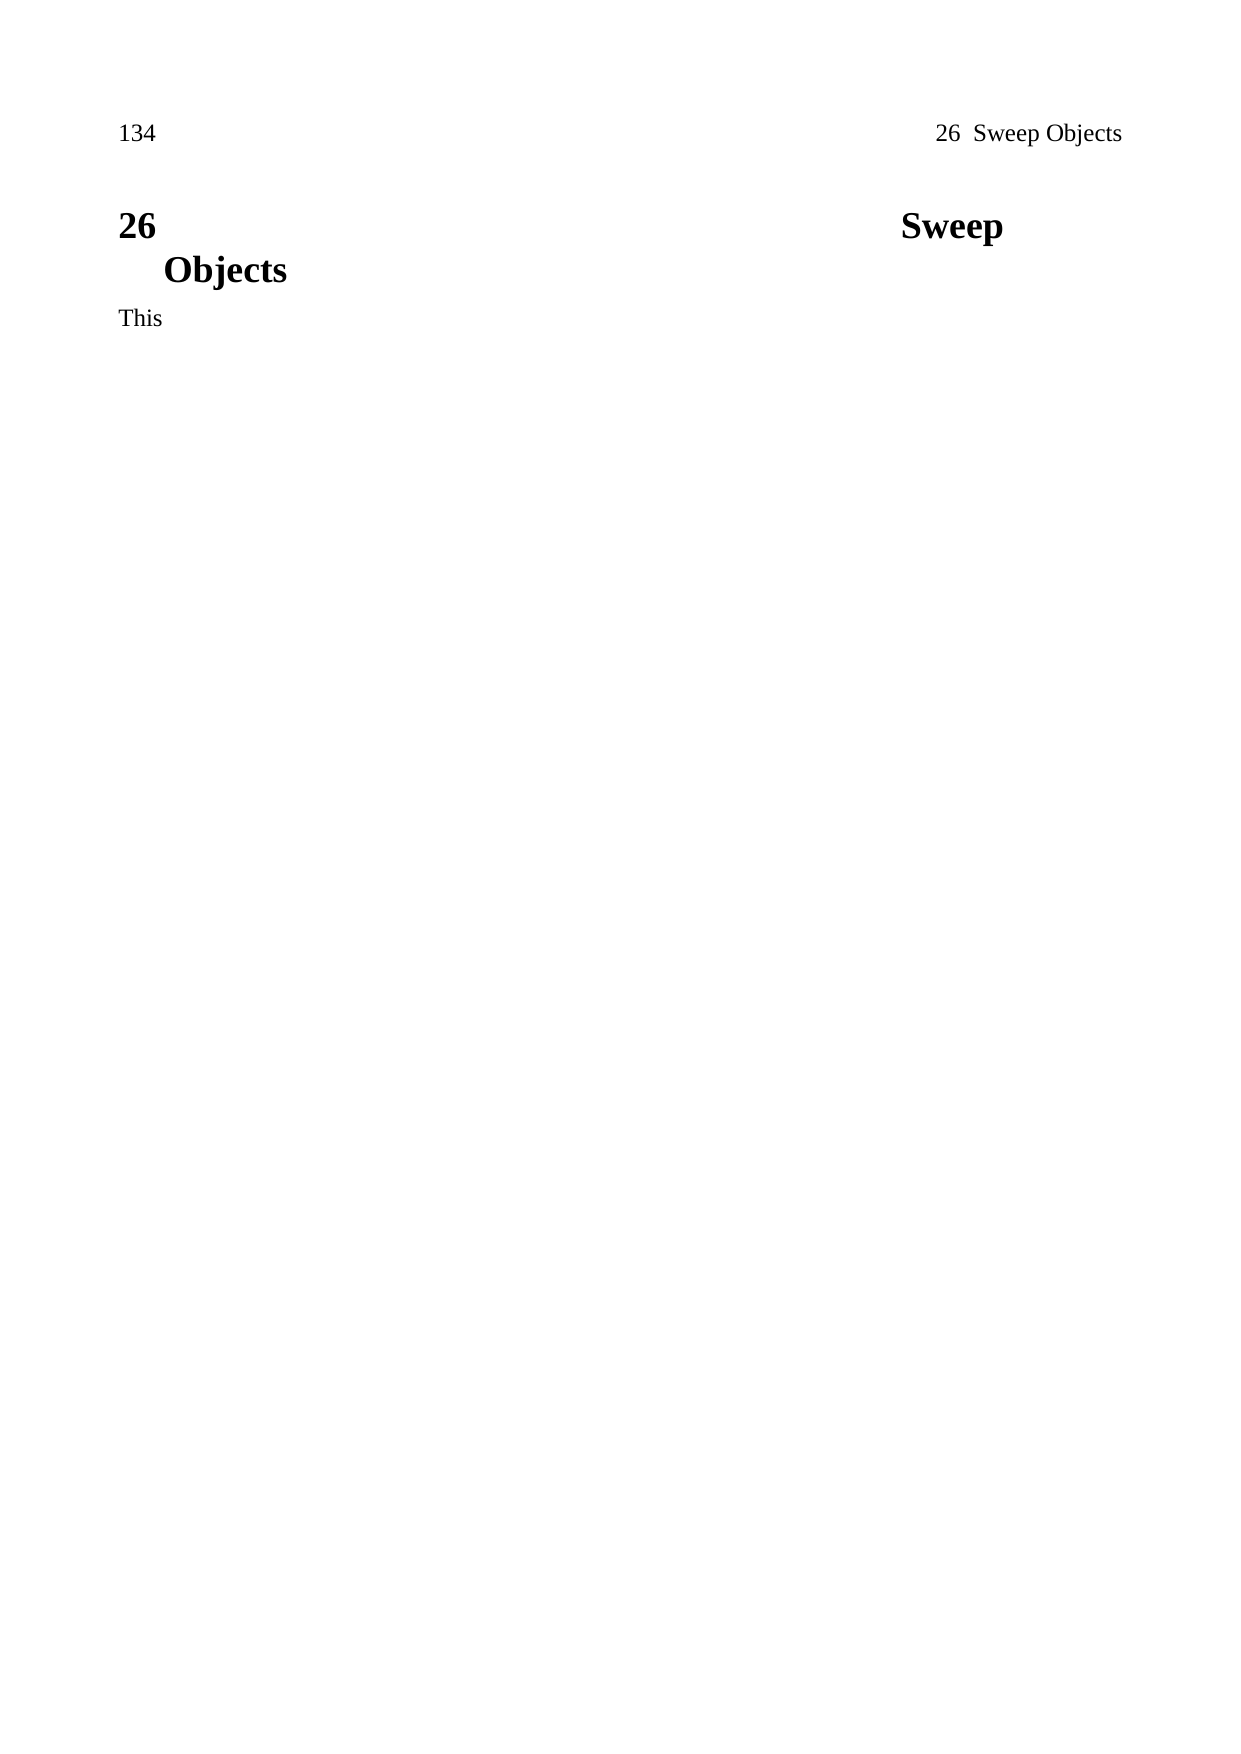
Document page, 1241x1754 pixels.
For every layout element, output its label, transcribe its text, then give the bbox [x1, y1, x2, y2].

text This [118, 303, 1122, 332]
subtitle Sweep Objects [118, 203, 1122, 290]
